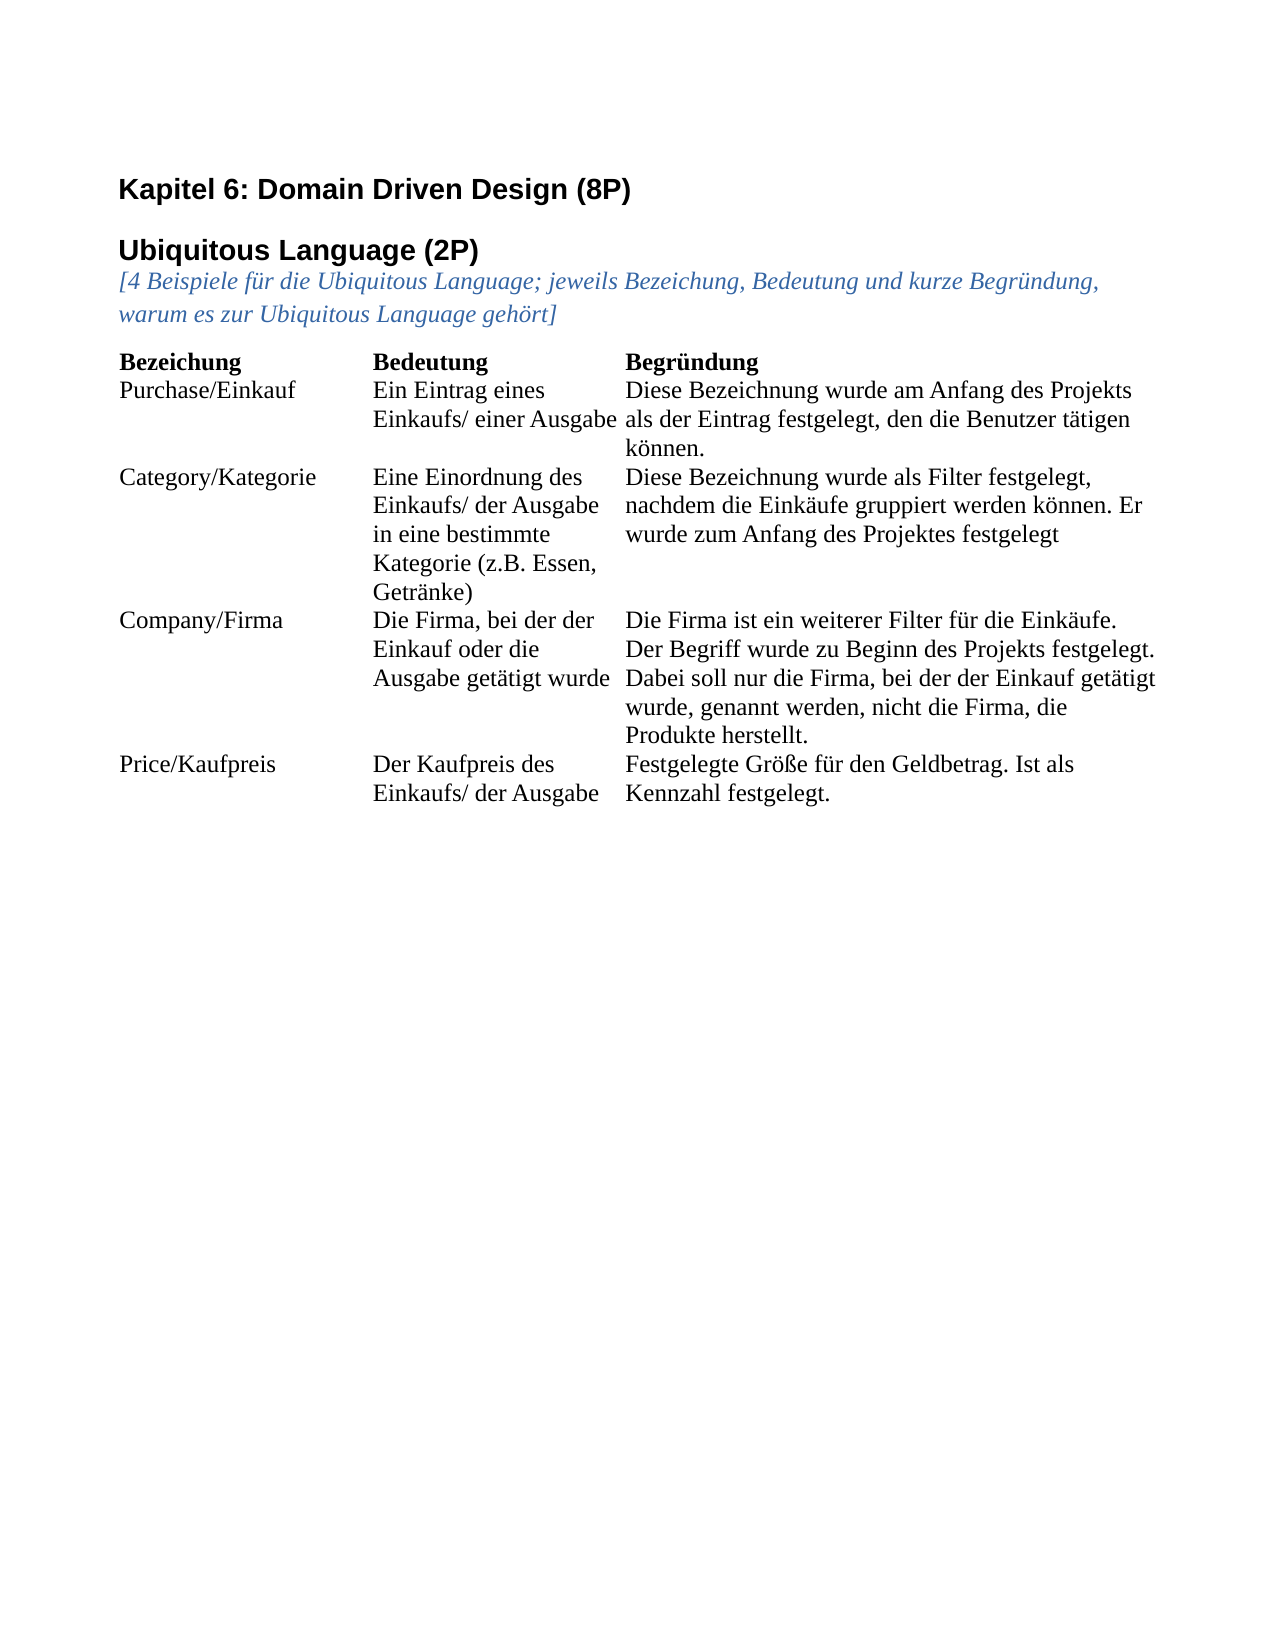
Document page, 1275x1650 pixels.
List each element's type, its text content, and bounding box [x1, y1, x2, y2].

table_cell Purchase/Einkauf [118, 375, 372, 462]
subtitle Ubiquitous Language (2P) [118, 232, 1157, 266]
table_header Bedeutung [372, 347, 624, 375]
table_cell Ein Eintrag eines Einkaufs/ einer Ausgabe [372, 375, 624, 462]
table_cell Eine Einordnung des Einkaufs/ der Ausgabe in eine bestimmte Kategorie (z.B. Essen, Getränke) [372, 462, 624, 605]
subtitle Kapitel 6: Domain Driven Design (8P) [118, 172, 1157, 205]
table_cell Company/Firma [118, 605, 372, 749]
table_header Begründung [624, 347, 1157, 375]
table_cell Diese Bezeichnung wurde am Anfang des Projekts als der Eintrag festgelegt, den die Benutzer tätigen können. [624, 375, 1157, 462]
table_cell Die Firma ist ein weiterer Filter für die Einkäufe. Der Begriff wurde zu Beginn des Projekts festgelegt. Dabei soll nur die Firma, bei der der Einkauf getätigt wurde, genannt werden, nicht die Firma, die Produkte herstellt. [624, 605, 1157, 749]
table_cell Festgelegte Größe für den Geldbetrag. Ist als Kennzahl festgelegt. [624, 749, 1157, 807]
table_cell Price/Kaufpreis [118, 749, 372, 807]
table_cell Category/Kategorie [118, 462, 372, 605]
table_cell Die Firma, bei der der Einkauf oder die Ausgabe getätigt wurde [372, 605, 624, 749]
text [4 Beispiele für die Ubiquitous Language; jeweils Bezeichung, Bedeutung und kurze Begründung, warum es zur Ubiquitous Language gehört] [118, 266, 1157, 328]
table_cell Der Kaufpreis des Einkaufs/ der Ausgabe [372, 749, 624, 807]
table_cell Diese Bezeichnung wurde als Filter festgelegt, nachdem die Einkäufe gruppiert werden können. Er wurde zum Anfang des Projektes festgelegt [624, 462, 1157, 605]
table_header Bezeichung [118, 347, 372, 375]
